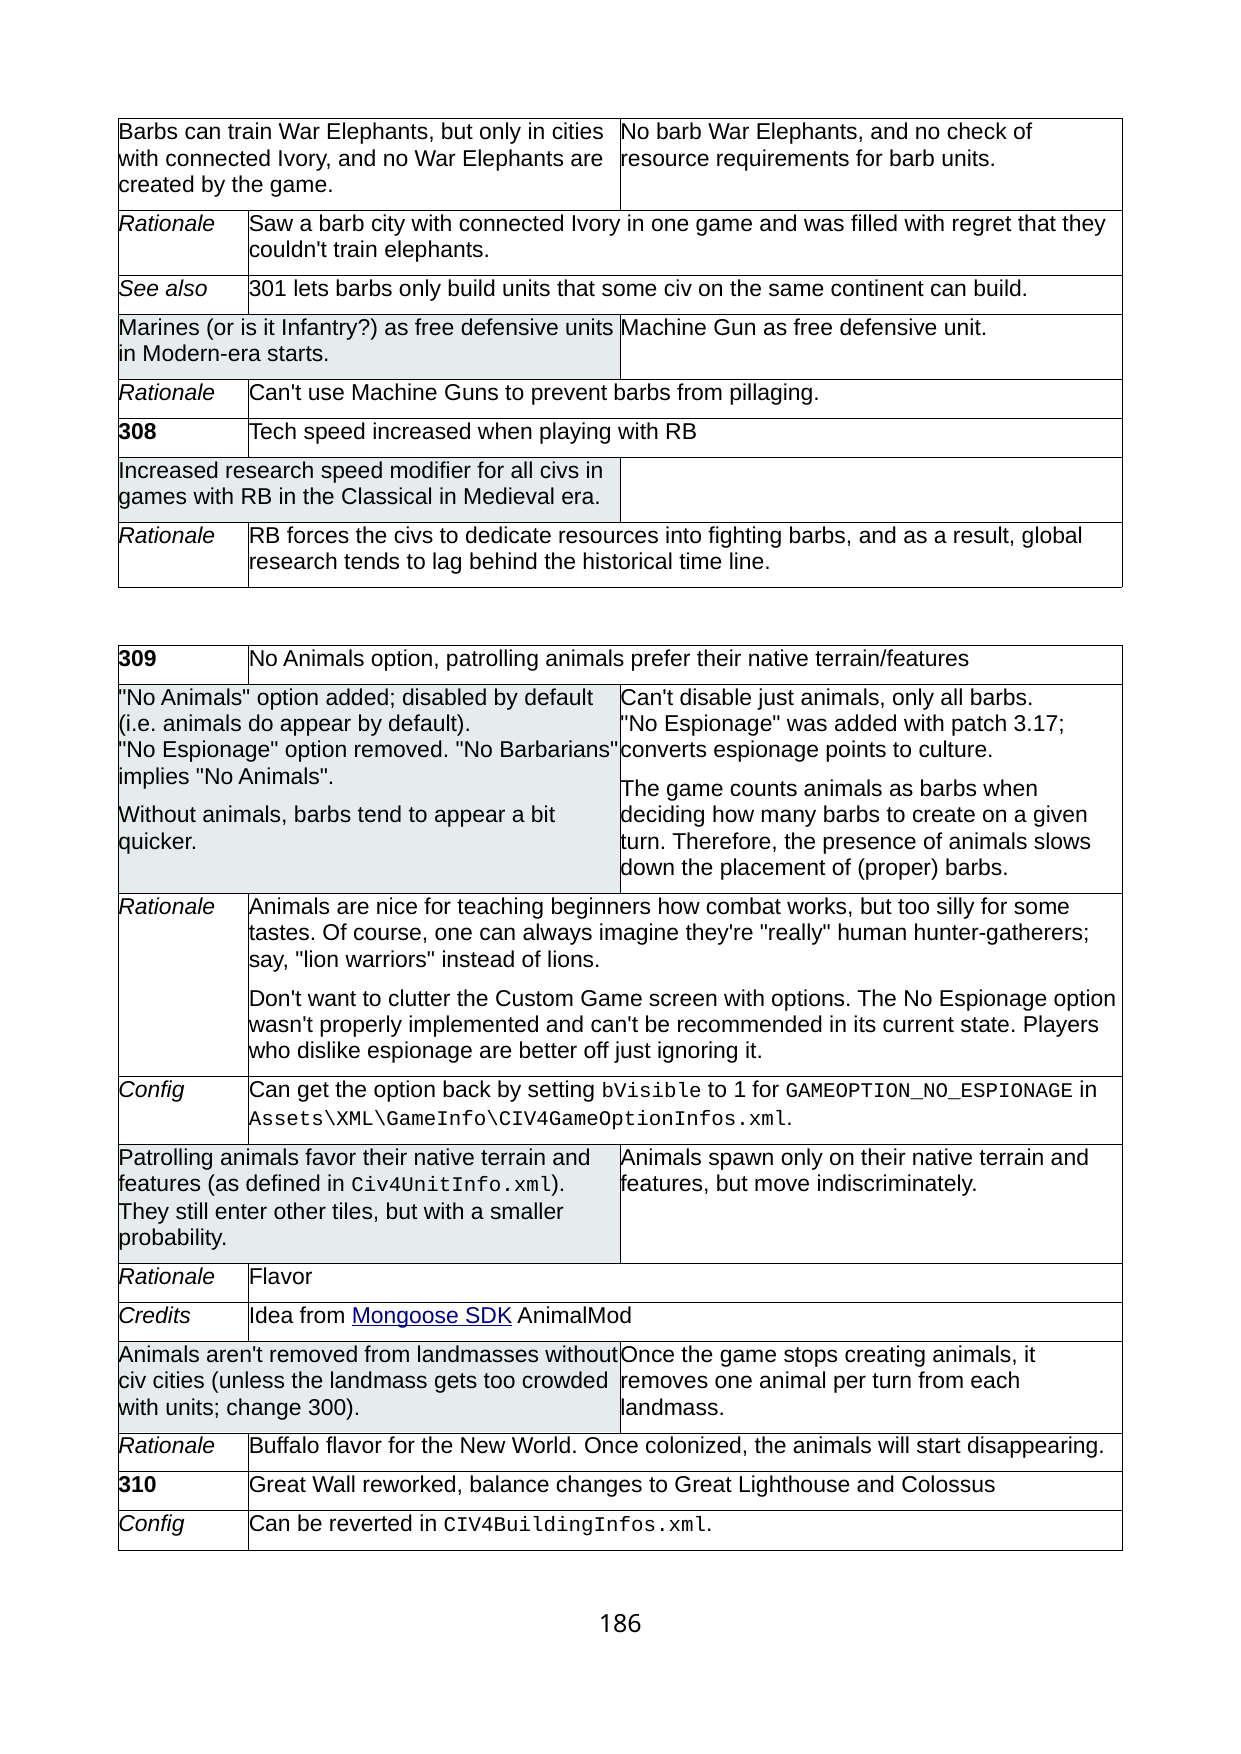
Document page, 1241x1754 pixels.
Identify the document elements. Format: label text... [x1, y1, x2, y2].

table_cell 310 [119, 1472, 248, 1510]
table_cell Can get the option back by setting bVisible to 1 for GAMEOPTION_NO_ESPIONAGE in Assets\XML\GameInfo\CIV4GameOptionInfos.xml. [249, 1077, 1122, 1144]
table_cell Animals spawn only on their native terrain and features, but move indiscriminately. [621, 1145, 1122, 1263]
table_cell Once the game stops creating animals, it removes one animal per turn from each landmass. [621, 1342, 1122, 1432]
table_cell RB forces the civs to dedicate resources into fighting barbs, and as a result, global research tends to lag behind the historical time line. [249, 523, 1122, 587]
table_cell Animals are nice for teaching beginners how combat works, but too silly for some tastes. Of course, one can always imagine they're "really" human hunter-gatherers; say, "lion warriors" instead of lions. Don't want to clutter the Custom Game screen with options. The No Espionage option wasn't properly implemented and can't be recommended in its current state. Players who dislike espionage are better off just ignoring it. [249, 894, 1122, 1076]
table_cell Barbs can train War Elephants, but only in cities with connected Ivory, and no War Elephants are created by the game. [119, 119, 620, 210]
table_cell No barb War Elephants, and no check of resource requirements for barb units. [621, 119, 1122, 210]
table_cell Buffalo flavor for the New World. Once colonized, the animals will start disappearing. [249, 1434, 1122, 1471]
table_cell Rationale [119, 894, 248, 1076]
table_cell Rationale [119, 380, 248, 418]
table_cell "No Animals" option added; disabled by default (i.e. animals do appear by default). "No Espionage" option removed. "No Barbarians" implies "No Animals". Without animals, barbs tend to appear a bit quicker. [119, 685, 620, 893]
table_cell Rationale [119, 1264, 248, 1302]
table_cell Machine Gun as free defensive unit. [621, 315, 1122, 379]
table_cell Idea from Mongoose SDK AnimalMod [249, 1303, 1122, 1341]
table_cell Rationale [119, 211, 248, 275]
table_cell Credits [119, 1303, 248, 1341]
table_header No Animals option, patrolling animals prefer their native terrain/features [249, 646, 1122, 683]
table_cell Config [119, 1077, 248, 1144]
table_cell Increased research speed modifier for all civs in games with RB in the Classical in Medieval era. [119, 458, 620, 522]
table_cell Flavor [249, 1264, 1122, 1302]
table_cell Can be reverted in CIV4BuildingInfos.xml. [249, 1511, 1122, 1550]
table_cell [621, 458, 1122, 522]
table_cell 308 [119, 419, 248, 457]
table_cell Marines (or is it Infantry?) as free defensive units in Modern-era starts. [119, 315, 620, 379]
table_cell See also [119, 276, 248, 314]
table_header 309 [119, 646, 248, 683]
table_cell Great Wall reworked, balance changes to Great Lighthouse and Colossus [249, 1472, 1122, 1510]
table_cell Rationale [119, 1434, 248, 1471]
table_cell Tech speed increased when playing with RB [249, 419, 1122, 457]
table_cell Animals aren't removed from landmasses without civ cities (unless the landmass gets too crowded with units; change 300). [119, 1342, 620, 1432]
table_cell Patrolling animals favor their native terrain and features (as defined in Civ4UnitInfo.xml). They still enter other tiles, but with a smaller probability. [119, 1145, 620, 1263]
table_cell Saw a barb city with connected Ivory in one game and was filled with regret that they couldn't train elephants. [249, 211, 1122, 275]
table_cell Can't use Machine Guns to prevent barbs from pillaging. [249, 380, 1122, 418]
table_cell 301 lets barbs only build units that some civ on the same continent can build. [249, 276, 1122, 314]
table_cell Can't disable just animals, only all barbs. "No Espionage" was added with patch 3.17; converts espionage points to culture. The game counts animals as barbs when deciding how many barbs to create on a given turn. Therefore, the presence of animals slows down the placement of (proper) barbs. [621, 685, 1122, 893]
table_cell Config [119, 1511, 248, 1550]
table_cell Rationale [119, 523, 248, 587]
